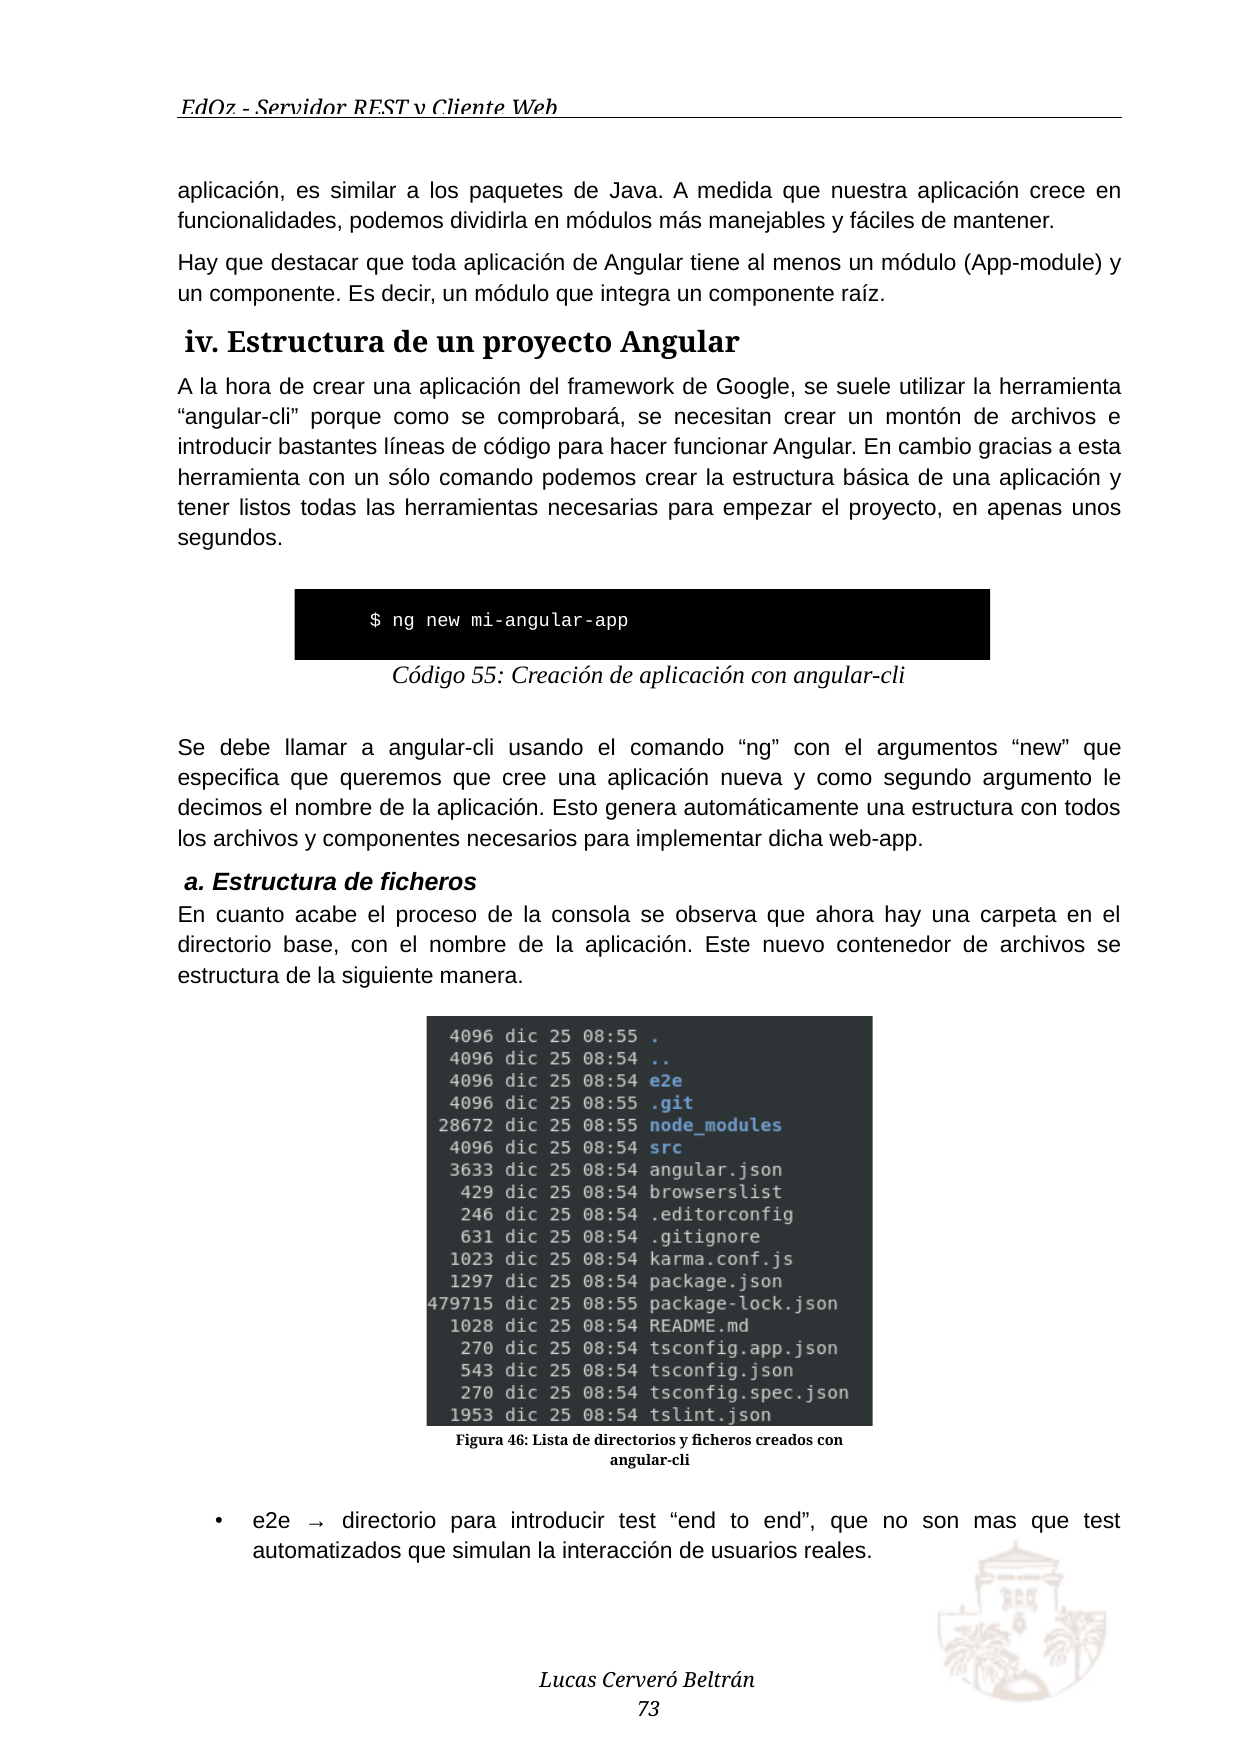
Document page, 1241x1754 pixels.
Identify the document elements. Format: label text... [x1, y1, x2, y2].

list e2e → directorio para introducir test “end to end”, que no son mas que test automatizados que simulan la interacción de usuarios reales. [215, 1507, 1122, 1564]
text Figura 46: Lista de directorios y ficheros creados con angular-cli [427, 1426, 873, 1469]
text aplicación, es similar a los paquetes de Java. A medida que nuestra aplicación crece en funcionalidades, podemos dividirla en módulos más manejables y fáciles de mantener. [177, 177, 1122, 234]
text Hay que destacar que toda aplicación de Angular tiene al menos un módulo (App-module) y un componente. Es decir, un módulo que integra un componente raíz. [177, 249, 1122, 306]
picture [426, 1016, 873, 1426]
list Estructura de un proyecto Angular [177, 321, 1122, 361]
text Código 55: Creación de aplicación con angular-cli [295, 588, 1004, 689]
text En cuanto acabe el proceso de la consola se observa que ahora hay una carpeta en el directorio base, con el nombre de la aplicación. Este nuevo contenedor de archivos se estructura de la siguiente manera. [177, 901, 1122, 988]
text A la hora de crear una aplicación del framework de Google, se suele utilizar la herramienta “angular-cli” porque como se comprobará, se necesitan crear un montón de archivos e introducir bastantes líneas de código para hacer funcionar Angular. En cambio gracias a esta herramienta con un sólo comando podemos crear la estructura básica de una aplicación y tener listos todas las herramientas necesarias para empezar el proyecto, en apenas unos segundos. [177, 373, 1122, 550]
list Estructura de ficheros [177, 866, 1122, 895]
text Se debe llamar a angular-cli usando el comando “ng” con el argumentos “new” que especifica que queremos que cree una aplicación nueva y como segundo argumento le decimos el nombre de la aplicación. Esto genera automáticamente una estructura con todos los archivos y componentes necesarios para implementar dicha web-app. [177, 734, 1122, 851]
